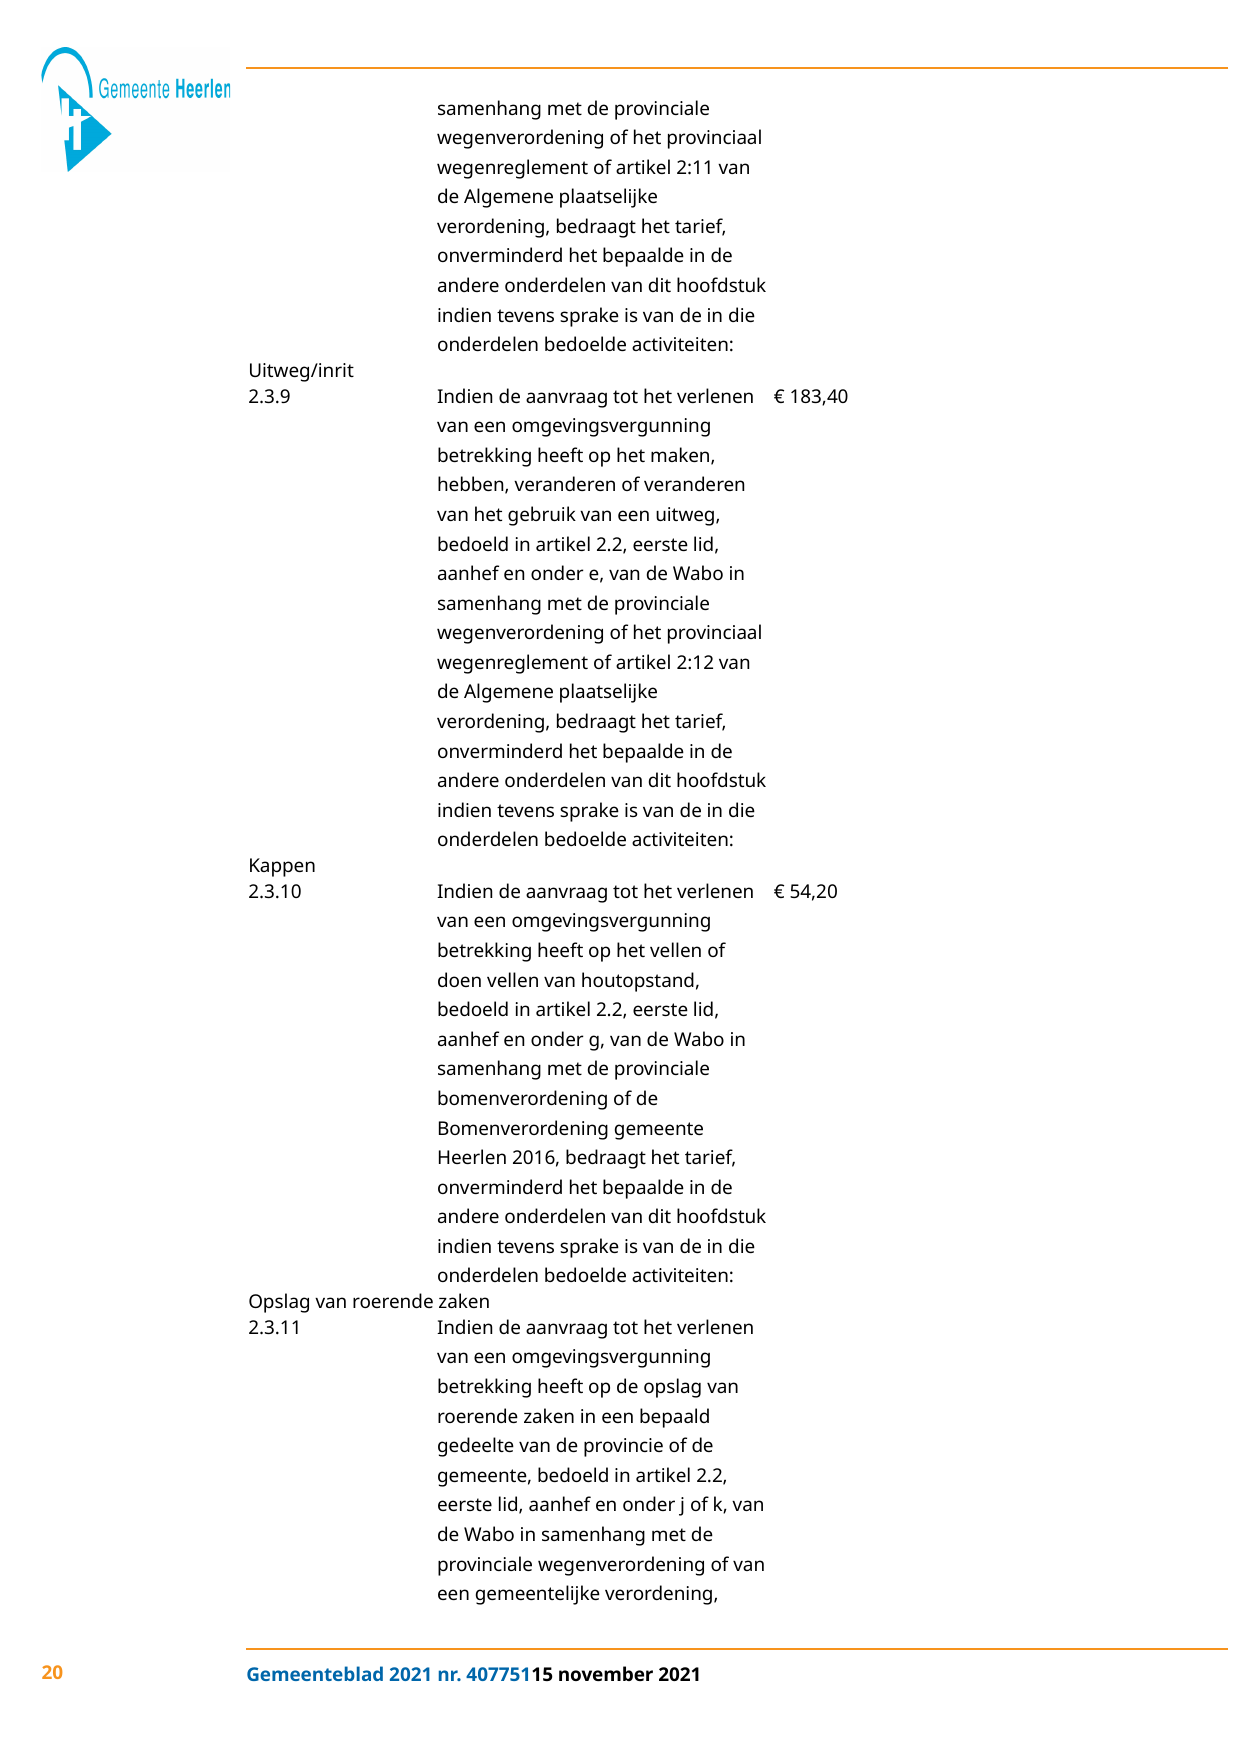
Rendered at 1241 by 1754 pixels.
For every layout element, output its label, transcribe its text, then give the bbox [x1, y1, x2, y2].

table_cell [963, 95, 1152, 357]
table_cell samenhang met de provinciale wegenverordening of het provinciaal wegenreglement of artikel 2:11 van de Algemene plaatselijke verordening, bedraagt het tarief, onverminderd het bepaalde in de andere onderdelen van dit hoofdstuk indien tevens sprake is van de in die onderdelen bedoelde activiteiten: [437, 95, 774, 357]
table_cell Kappen [248, 853, 963, 878]
table_cell 2.3.11 [248, 1314, 437, 1606]
table_cell [248, 95, 437, 357]
table_cell [774, 1314, 963, 1606]
table_cell Opslag van roerende zaken [248, 1289, 963, 1314]
table_cell € 54,20 [774, 878, 963, 1288]
table_cell € 183,40 [774, 383, 963, 852]
table_cell 2.3.9 [248, 383, 437, 852]
table_cell [963, 1314, 1152, 1606]
picture [41, 47, 231, 172]
table_cell [963, 878, 1152, 1288]
table_cell 2.3.10 [248, 878, 437, 1288]
table_cell [963, 383, 1152, 852]
table_cell Indien de aanvraag tot het verlenen van een omgevingsvergunning betrekking heeft op de opslag van roerende zaken in een bepaald gedeelte van de provincie of de gemeente, bedoeld in artikel 2.2, eerste lid, aanhef en onder j of k, van de Wabo in samenhang met de provinciale wegenverordening of van een gemeentelijke verordening, [437, 1314, 774, 1606]
table_cell Indien de aanvraag tot het verlenen van een omgevingsvergunning betrekking heeft op het maken, hebben, veranderen of veranderen van het gebruik van een uitweg, bedoeld in artikel 2.2, eerste lid, aanhef en onder e, van de Wabo in samenhang met de provinciale wegenverordening of het provinciaal wegenreglement of artikel 2:12 van de Algemene plaatselijke verordening, bedraagt het tarief, onverminderd het bepaalde in de andere onderdelen van dit hoofdstuk indien tevens sprake is van de in die onderdelen bedoelde activiteiten: [437, 383, 774, 852]
table_cell Uitweg/inrit [248, 357, 963, 383]
picture [41, 47, 59, 70]
table_cell Indien de aanvraag tot het verlenen van een omgevingsvergunning betrekking heeft op het vellen of doen vellen van houtopstand, bedoeld in artikel 2.2, eerste lid, aanhef en onder g, van de Wabo in samenhang met de provinciale bomenverordening of de Bomenverordening gemeente Heerlen 2016, bedraagt het tarief, onverminderd het bepaalde in de andere onderdelen van dit hoofdstuk indien tevens sprake is van de in die onderdelen bedoelde activiteiten: [437, 878, 774, 1288]
table_cell [774, 95, 963, 357]
